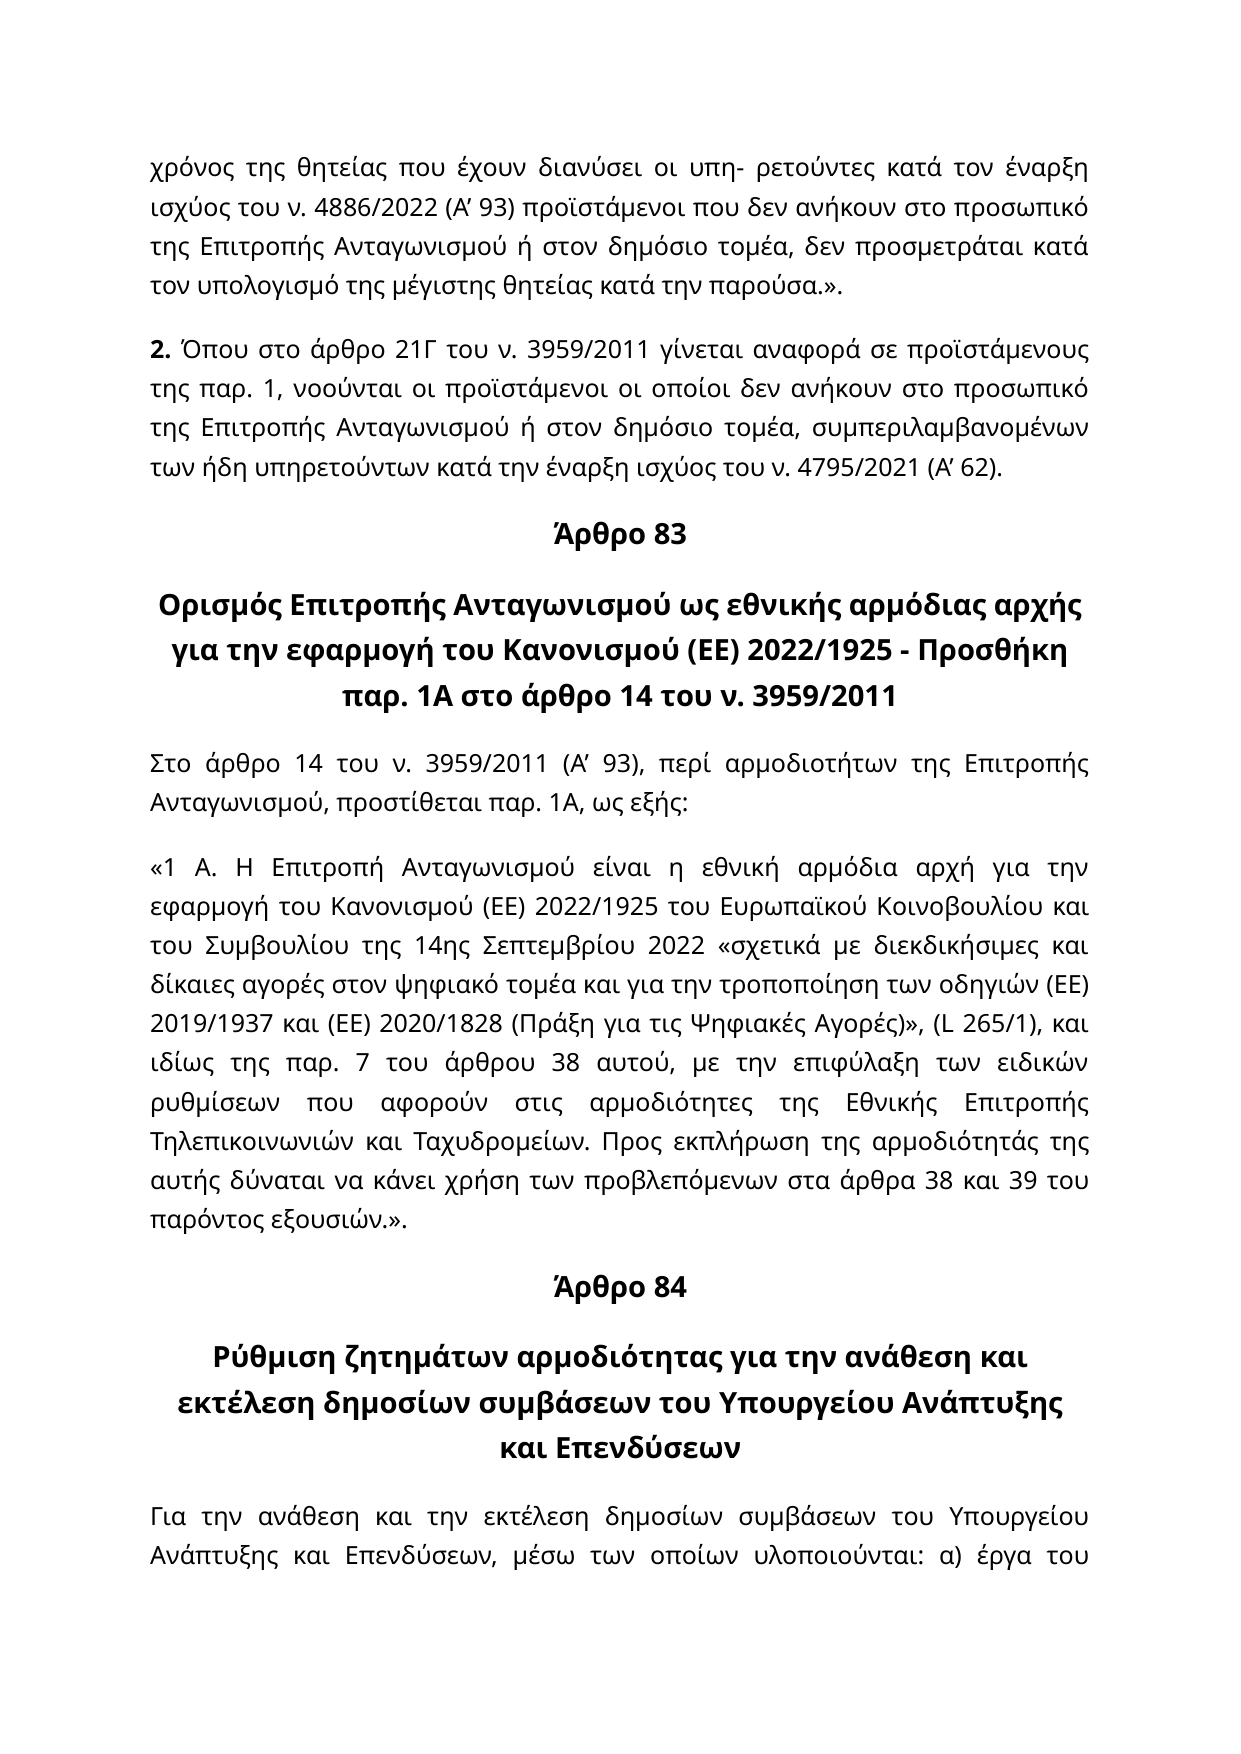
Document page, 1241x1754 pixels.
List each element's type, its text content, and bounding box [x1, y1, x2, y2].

text Για την ανάθεση και την εκτέλεση δημοσίων συμβάσεων του Υπουργείου Ανάπτυξης και Επενδύσεων, μέσω των οποίων υλοποιούνται: α) έργα του [150, 1498, 1090, 1572]
text 2. Όπου στο άρθρο 21Γ του ν. 3959/2011 γίνεται αναφορά σε προϊστάμενους της παρ. 1, νοούνται οι προϊστάμενοι οι οποίοι δεν ανήκουν στο προσωπικό της Επιτροπής Ανταγωνισμού ή στον δημόσιο τομέα, συμπεριλαμβανομένων των ήδη υπηρετούντων κατά την έναρξη ισχύος του ν. 4795/2021 (Α’ 62). [150, 332, 1090, 483]
text «1 Α. Η Επιτροπή Ανταγωνισμού είναι η εθνική αρμόδια αρχή για την εφαρμογή του Κανονισμού (ΕΕ) 2022/1925 του Ευρωπαϊκού Κοινοβουλίου και του Συμβουλίου της 14ης Σεπτεμβρίου 2022 «σχετικά με διεκδικήσιμες και δίκαιες αγορές στον ψηφιακό τομέα και για την τροποποίηση των οδηγιών (ΕΕ) 2019/1937 και (ΕΕ) 2020/1828 (Πράξη για τις Ψηφιακές Αγορές)», (L 265/1), και ιδίως της παρ. 7 του άρθρου 38 αυτού, με την επιφύλαξη των ειδικών ρυθμίσεων που αφορούν στις αρμοδιότητες της Εθνικής Επιτροπής Τηλεπικοινωνιών και Ταχυδρομείων. Προς εκπλήρωση της αρμοδιότητάς της αυτής δύναται να κάνει χρήση των προβλεπόμενων στα άρθρα 38 και 39 του παρόντος εξουσιών.». [150, 849, 1090, 1236]
text χρόνος της θητείας που έχουν διανύσει οι υπη- ρετούντες κατά τον έναρξη ισχύος του ν. 4886/2022 (Α’ 93) προϊστάμενοι που δεν ανήκουν στο προσωπικό της Επιτροπής Ανταγωνισμού ή στον δημόσιο τομέα, δεν προσμετράται κατά τον υπολογισμό της μέγιστης θητείας κατά την παρούσα.». [150, 150, 1090, 302]
subtitle Ρύθμιση ζητημάτων αρμοδιότητας για την ανάθεση και εκτέλεση δημοσίων συμβάσεων του Υπουργείου Ανάπτυξης και Επενδύσεων [150, 1336, 1090, 1467]
subtitle Άρθρο 84 [150, 1266, 1090, 1306]
text Στο άρθρο 14 του ν. 3959/2011 (Α’ 93), περί αρμοδιοτήτων της Επιτροπής Ανταγωνισμού, προστίθεται παρ. 1Α, ως εξής: [150, 746, 1090, 819]
subtitle Άρθρο 83 [150, 513, 1090, 553]
subtitle Ορισμός Επιτροπής Ανταγωνισμού ως εθνικής αρμόδιας αρχής για την εφαρμογή του Κανονισμού (ΕΕ) 2022/1925 - Προσθήκη παρ. 1Α στο άρθρο 14 του ν. 3959/2011 [150, 584, 1090, 715]
